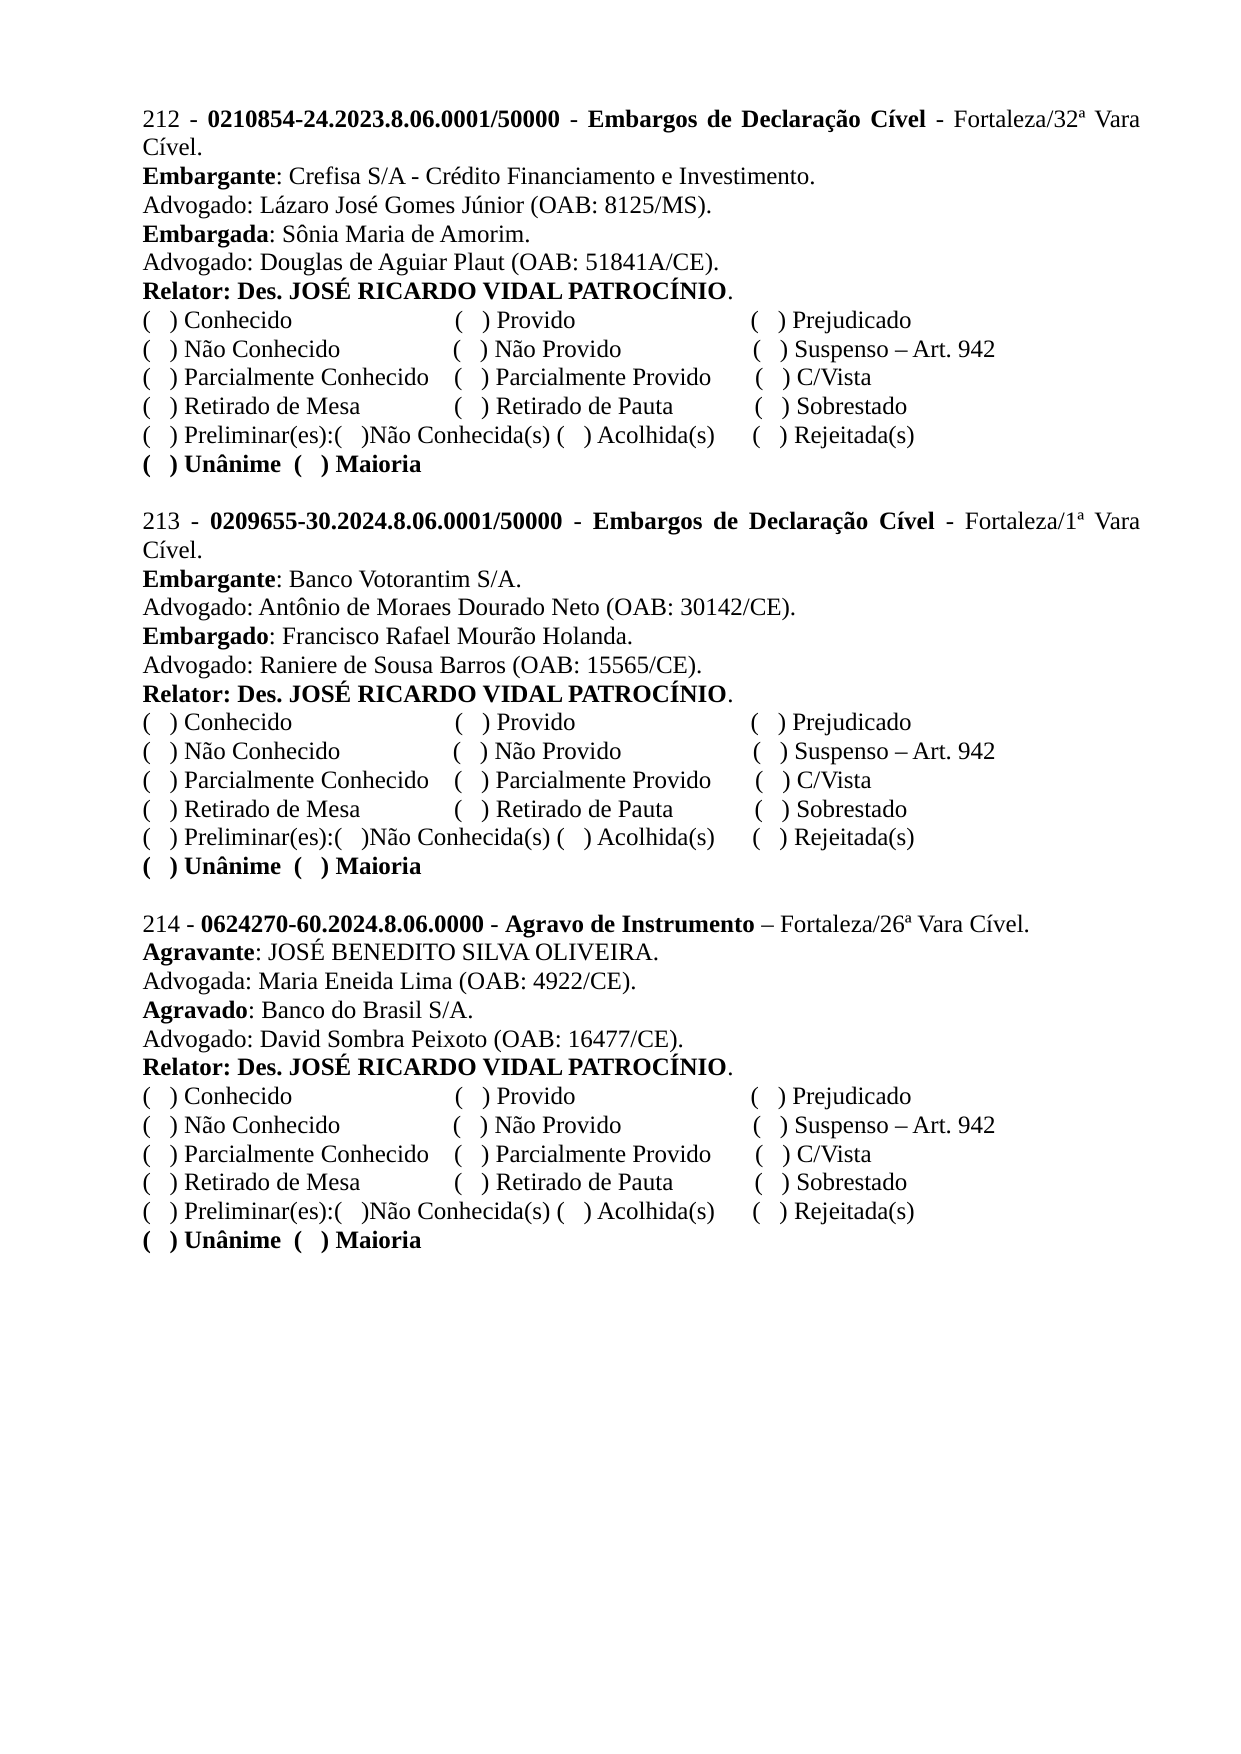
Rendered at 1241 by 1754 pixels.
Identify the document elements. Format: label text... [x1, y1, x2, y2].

text Relator: Des. JOSÉ RICARDO VIDAL PATROCÍNIO. [142, 1052, 1141, 1081]
text ( ) Conhecido ( ) Provido ( ) Prejudicado [142, 305, 1141, 334]
text ( ) Não Conhecido ( ) Não Provido ( ) Suspenso – Art. 942 [142, 736, 1158, 765]
text Advogado: David Sombra Peixoto (OAB: 16477/CE). [142, 1024, 1141, 1052]
text Advogado: Lázaro José Gomes Júnior (OAB: 8125/MS). [142, 190, 1141, 219]
text ( ) Parcialmente Conhecido ( ) Parcialmente Provido ( ) C/Vista [142, 1139, 1158, 1167]
text 212 - 0210854-24.2023.8.06.0001/50000 - Embargos de Declaração Cível - Fortaleza/32ª Vara Cível. [142, 104, 1141, 161]
text Relator: Des. JOSÉ RICARDO VIDAL PATROCÍNIO. [142, 679, 1141, 707]
text Advogada: Maria Eneida Lima (OAB: 4922/CE). [142, 966, 1141, 995]
text Relator: Des. JOSÉ RICARDO VIDAL PATROCÍNIO. [142, 276, 1141, 305]
text ( ) Preliminar(es):( )Não Conhecida(s) ( ) Acolhida(s) ( ) Rejeitada(s) [142, 822, 1158, 851]
text Embargante: Crefisa S/A - Crédito Financiamento e Investimento. [142, 161, 1141, 190]
text 214 - 0624270-60.2024.8.06.0000 - Agravo de Instrumento – Fortaleza/26ª Vara Cível. [142, 909, 1141, 937]
text ( ) Conhecido ( ) Provido ( ) Prejudicado [142, 1081, 1141, 1110]
text Agravado: Banco do Brasil S/A. [142, 995, 1141, 1024]
text ( ) Parcialmente Conhecido ( ) Parcialmente Provido ( ) C/Vista [142, 362, 1158, 391]
text Advogado: Douglas de Aguiar Plaut (OAB: 51841A/CE). [142, 247, 1141, 276]
text 213 - 0209655-30.2024.8.06.0001/50000 - Embargos de Declaração Cível - Fortaleza/1ª Vara Cível. [142, 506, 1141, 564]
text ( ) Unânime ( ) Maioria [142, 851, 1158, 880]
text Embargante: Banco Votorantim S/A. [142, 564, 1141, 592]
text Embargada: Sônia Maria de Amorim. [142, 219, 1141, 247]
text Embargado: Francisco Rafael Mourão Holanda. [142, 621, 1141, 650]
text Agravante: JOSÉ BENEDITO SILVA OLIVEIRA. [142, 937, 1141, 966]
text ( ) Não Conhecido ( ) Não Provido ( ) Suspenso – Art. 942 [142, 1110, 1158, 1139]
text Advogado: Raniere de Sousa Barros (OAB: 15565/CE). [142, 650, 1141, 679]
text ( ) Parcialmente Conhecido ( ) Parcialmente Provido ( ) C/Vista [142, 765, 1158, 794]
text ( ) Conhecido ( ) Provido ( ) Prejudicado [142, 707, 1141, 736]
text ( ) Retirado de Mesa ( ) Retirado de Pauta ( ) Sobrestado [142, 1167, 1158, 1196]
text ( ) Preliminar(es):( )Não Conhecida(s) ( ) Acolhida(s) ( ) Rejeitada(s) [142, 1196, 1158, 1225]
text ( ) Unânime ( ) Maioria [142, 1225, 1158, 1254]
text ( ) Retirado de Mesa ( ) Retirado de Pauta ( ) Sobrestado [142, 794, 1158, 822]
text Advogado: Antônio de Moraes Dourado Neto (OAB: 30142/CE). [142, 592, 1141, 621]
text ( ) Unânime ( ) Maioria [142, 449, 1158, 477]
text ( ) Preliminar(es):( )Não Conhecida(s) ( ) Acolhida(s) ( ) Rejeitada(s) [142, 420, 1158, 449]
text ( ) Retirado de Mesa ( ) Retirado de Pauta ( ) Sobrestado [142, 391, 1158, 420]
text ( ) Não Conhecido ( ) Não Provido ( ) Suspenso – Art. 942 [142, 334, 1158, 362]
